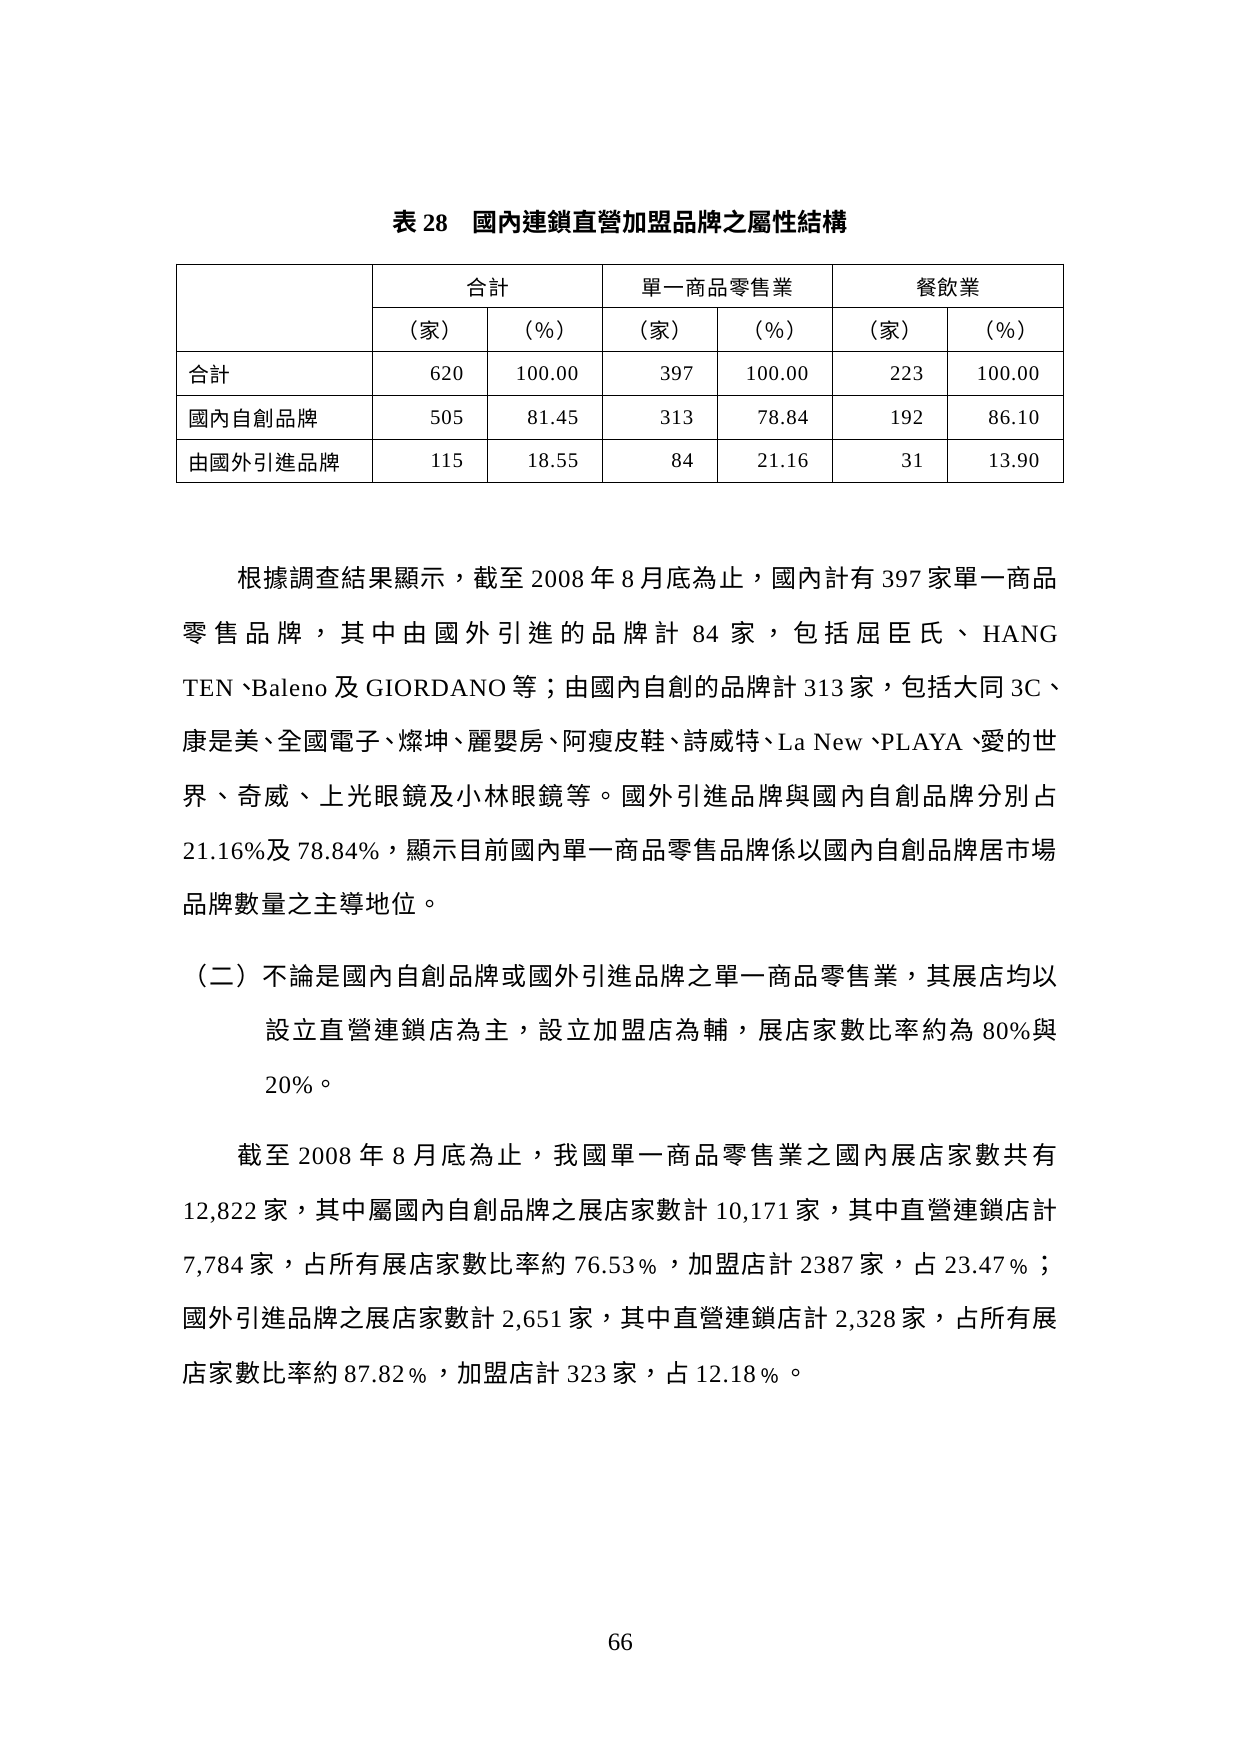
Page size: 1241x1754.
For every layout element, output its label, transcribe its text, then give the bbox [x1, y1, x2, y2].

table_cell 由國外引進品牌 [177, 440, 372, 482]
table_header 餐飲業 [833, 265, 1063, 307]
table_cell 84 [603, 440, 717, 482]
table_cell 13.90 [948, 440, 1063, 482]
table_cell 100.00 [718, 352, 832, 395]
table_cell 192 [833, 396, 947, 438]
table_cell 78.84 [718, 396, 832, 438]
table_cell 505 [373, 396, 487, 438]
table_cell （家） [373, 308, 487, 351]
table_cell 86.10 [948, 396, 1063, 438]
table_cell （％） [488, 308, 602, 351]
table_cell 31 [833, 440, 947, 482]
table_header [177, 265, 372, 351]
table_header 合計 [373, 265, 602, 307]
table_cell 國內自創品牌 [177, 396, 372, 438]
text 截至2008年8月底為止，我國單一商品零售業之國內展店家數共有12,822家，其中屬國內自創品牌之展店家數計10,171家，其中直營連鎖店計7,784家，占所有展店家數比率約76.53﹪，加盟店計2387家，占23.47﹪；國外引進品牌之展店家數計2,651家，其中直營連鎖店計2,328家，占所有展店家數比率約87.82﹪，加盟店計323家，占12.18﹪。 [183, 1136, 1058, 1389]
table_cell 合計 [177, 352, 372, 395]
table_cell （％） [718, 308, 832, 351]
table_header 單一商品零售業 [603, 265, 832, 307]
table_cell （家） [603, 308, 717, 351]
text （二）不論是國內自創品牌或國外引進品牌之單一商品零售業，其展店均以設立直營連鎖店為主，設立加盟店為輔，展店家數比率約為80%與20%。 [183, 956, 1058, 1101]
table_cell 18.55 [488, 440, 602, 482]
table_cell 397 [603, 352, 717, 395]
table_cell 223 [833, 352, 947, 395]
text 根據調查結果顯示，截至2008年8月底為止，國內計有397家單一商品零售品牌，其中由國外引進的品牌計84家，包括屈臣氏、HANG TEN、Baleno及GIORDANO等；由國內自創的品牌計313家，包括大同3C、康是美、全國電子、燦坤、麗嬰房、阿瘦皮鞋、詩威特、La New、PLAYA、愛的世界、奇威、上光眼鏡及小林眼鏡等。國外引進品牌與國內自創品牌分別占21.16%及78.84%，顯示目前國內單一商品零售品牌係以國內自創品牌居市場品牌數量之主導地位。 [183, 559, 1058, 921]
subtitle 表28 國內連鎖直營加盟品牌之屬性結構 [183, 202, 1058, 238]
table_cell 81.45 [488, 396, 602, 438]
table_cell 313 [603, 396, 717, 438]
table_cell 620 [373, 352, 487, 395]
table_cell 100.00 [948, 352, 1063, 395]
table_cell 115 [373, 440, 487, 482]
table_cell （家） [833, 308, 947, 351]
table_cell 21.16 [718, 440, 832, 482]
table_cell 100.00 [488, 352, 602, 395]
table_cell （％） [948, 308, 1063, 351]
